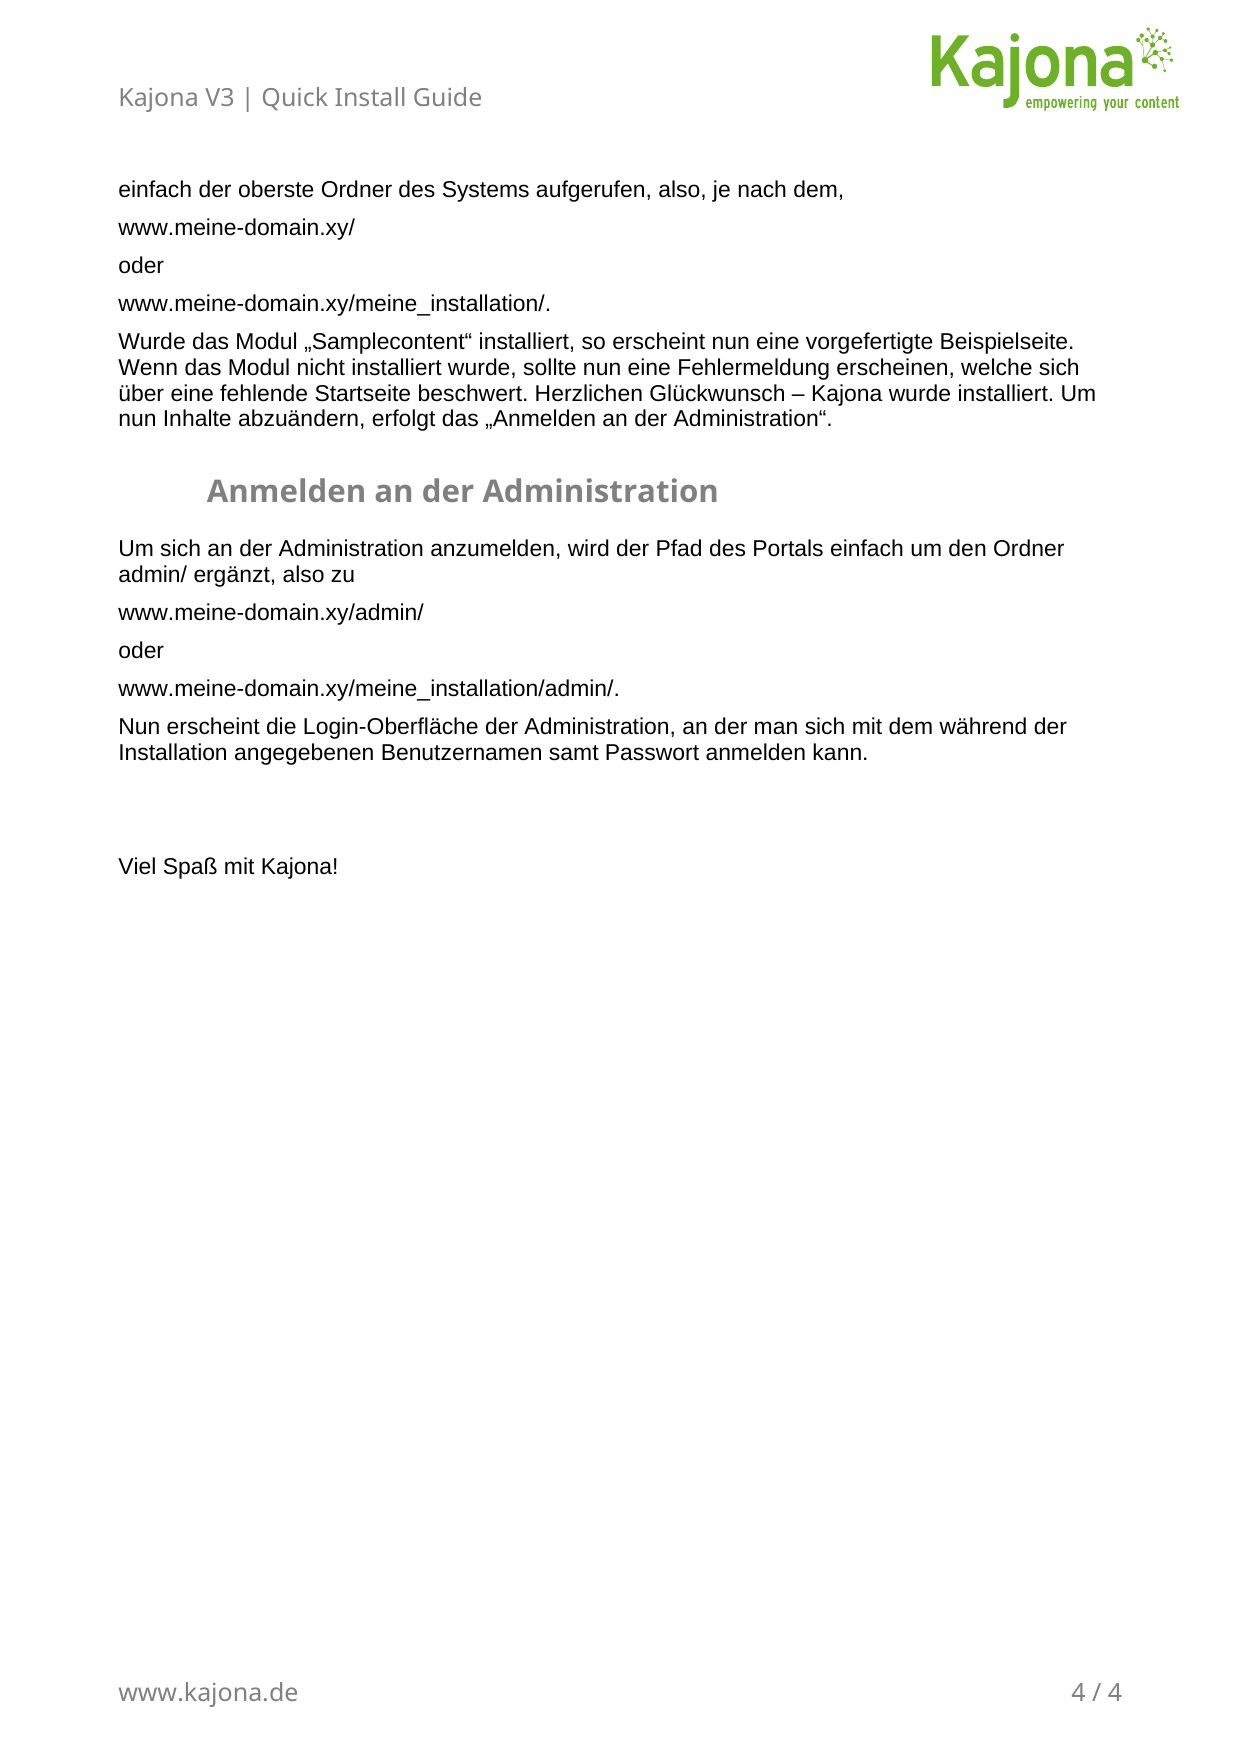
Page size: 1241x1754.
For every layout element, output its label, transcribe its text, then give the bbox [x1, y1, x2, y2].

text Viel Spaß mit Kajona! [118, 854, 1122, 879]
text Nun erscheint die Login-Oberfläche der Administration, an der man sich mit dem während der Installation angegebenen Benutzernamen samt Passwort anmelden kann. [118, 714, 1122, 765]
text Um sich an der Administration anzumelden, wird der Pfad des Portals einfach um den Ordner admin/ ergänzt, also zu [118, 536, 1122, 587]
subtitle Anmelden an der Administration [118, 469, 1122, 511]
text www.meine-domain.xy/ [118, 215, 1122, 240]
text www.meine-domain.xy/meine_installation/admin/. [118, 676, 1122, 701]
text oder [118, 253, 1122, 278]
text oder [118, 637, 1122, 663]
text www.meine-domain.xy/admin/ [118, 599, 1122, 625]
text www.meine-domain.xy/meine_installation/. [118, 291, 1122, 317]
text einfach der oberste Ordner des Systems aufgerufen, also, je nach dem, [118, 177, 1122, 202]
text Wurde das Modul „Samplecontent“ installiert, so erscheint nun eine vorgefertigte Beispielseite. Wenn das Modul nicht installiert wurde, sollte nun eine Fehlermeldung erscheinen, welche sich über eine fehlende Startseite beschwert. Herzlichen Glückwunsch – Kajona wurde installiert. Um nun Inhalte abzuändern, erfolgt das „Anmelden an der Administration“. [118, 329, 1122, 432]
